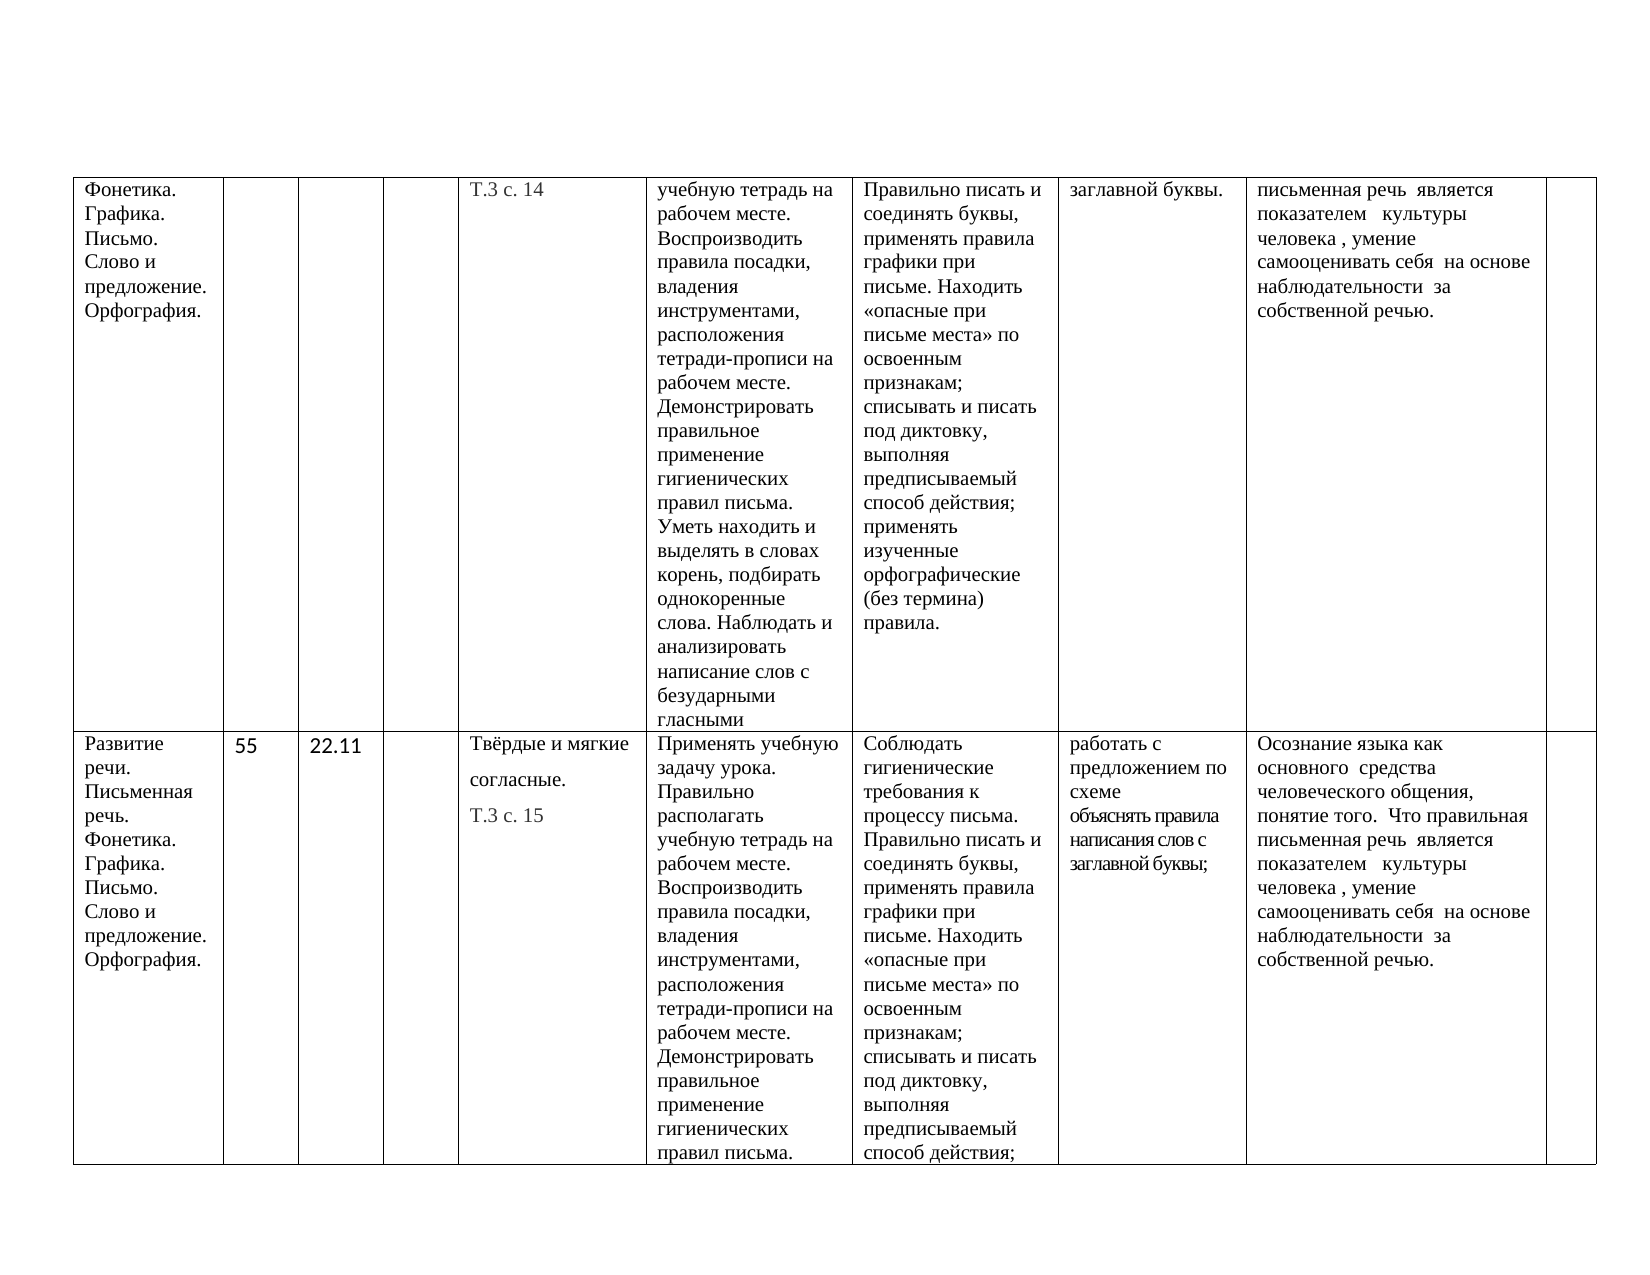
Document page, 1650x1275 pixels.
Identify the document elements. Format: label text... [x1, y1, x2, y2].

table_cell Фонетика. Графика. Письмо. Слово и предложение. Орфография. [74, 178, 223, 731]
table_cell [384, 178, 458, 731]
table_cell [299, 178, 383, 731]
table_cell [1547, 178, 1596, 731]
table_cell Правильно писать и соединять буквы, применять правила графики при письме. Находить «опасные при письме места» по освоенным признакам; списывать и писать под диктовку, выполняя предписываемый способ действия; применять изученные орфографические (без термина) правила. [853, 178, 1058, 731]
table_cell заглавной буквы. [1059, 178, 1246, 731]
table_cell Соблюдать гигиенические требования к процессу письма. Правильно писать и соединять буквы, применять правила графики при письме. Находить «опасные при письме места» по освоенным признакам; списывать и писать под диктовку, выполняя предписываемый способ действия; [853, 732, 1058, 1164]
table_cell [224, 178, 298, 731]
table_cell работать с предложением по схеме объяснять правила написания слов с заглавной буквы; [1059, 732, 1246, 1164]
table_cell письменная речь является показателем культуры человека , умение самооценивать себя на основе наблюдательности за собственной речью. [1247, 178, 1546, 731]
table_cell 55 [224, 732, 298, 1164]
table_cell [384, 732, 458, 1164]
table_cell Т.3 с. 14 [459, 178, 646, 731]
table_cell Развитие речи. Письменная речь. Фонетика. Графика. Письмо. Слово и предложение. Орфография. [74, 732, 223, 1164]
table_cell [1547, 732, 1596, 1164]
table_cell Применять учебную задачу урока. Правильно располагать учебную тетрадь на рабочем месте. Воспроизводить правила посадки, владения инструментами, расположения тетради-прописи на рабочем месте. Демонстрировать правильное применение гигиенических правил письма. [647, 732, 852, 1164]
table_cell учебную тетрадь на рабочем месте. Воспроизводить правила посадки, владения инструментами, расположения тетради-прописи на рабочем месте. Демонстрировать правильное применение гигиенических правил письма. Уметь находить и выделять в словах корень, подбирать однокоренные слова. Наблюдать и анализировать написание слов с безударными гласными [647, 178, 852, 731]
table_cell 22.11 [299, 732, 383, 1164]
table_cell Осознание языка как основного средства человеческого общения, понятие того. Что правильная письменная речь является показателем культуры человека , умение самооценивать себя на основе наблюдательности за собственной речью. [1247, 732, 1546, 1164]
table_cell Твёрдые и мягкие согласные. Т.3 с. 15 [459, 732, 646, 1164]
